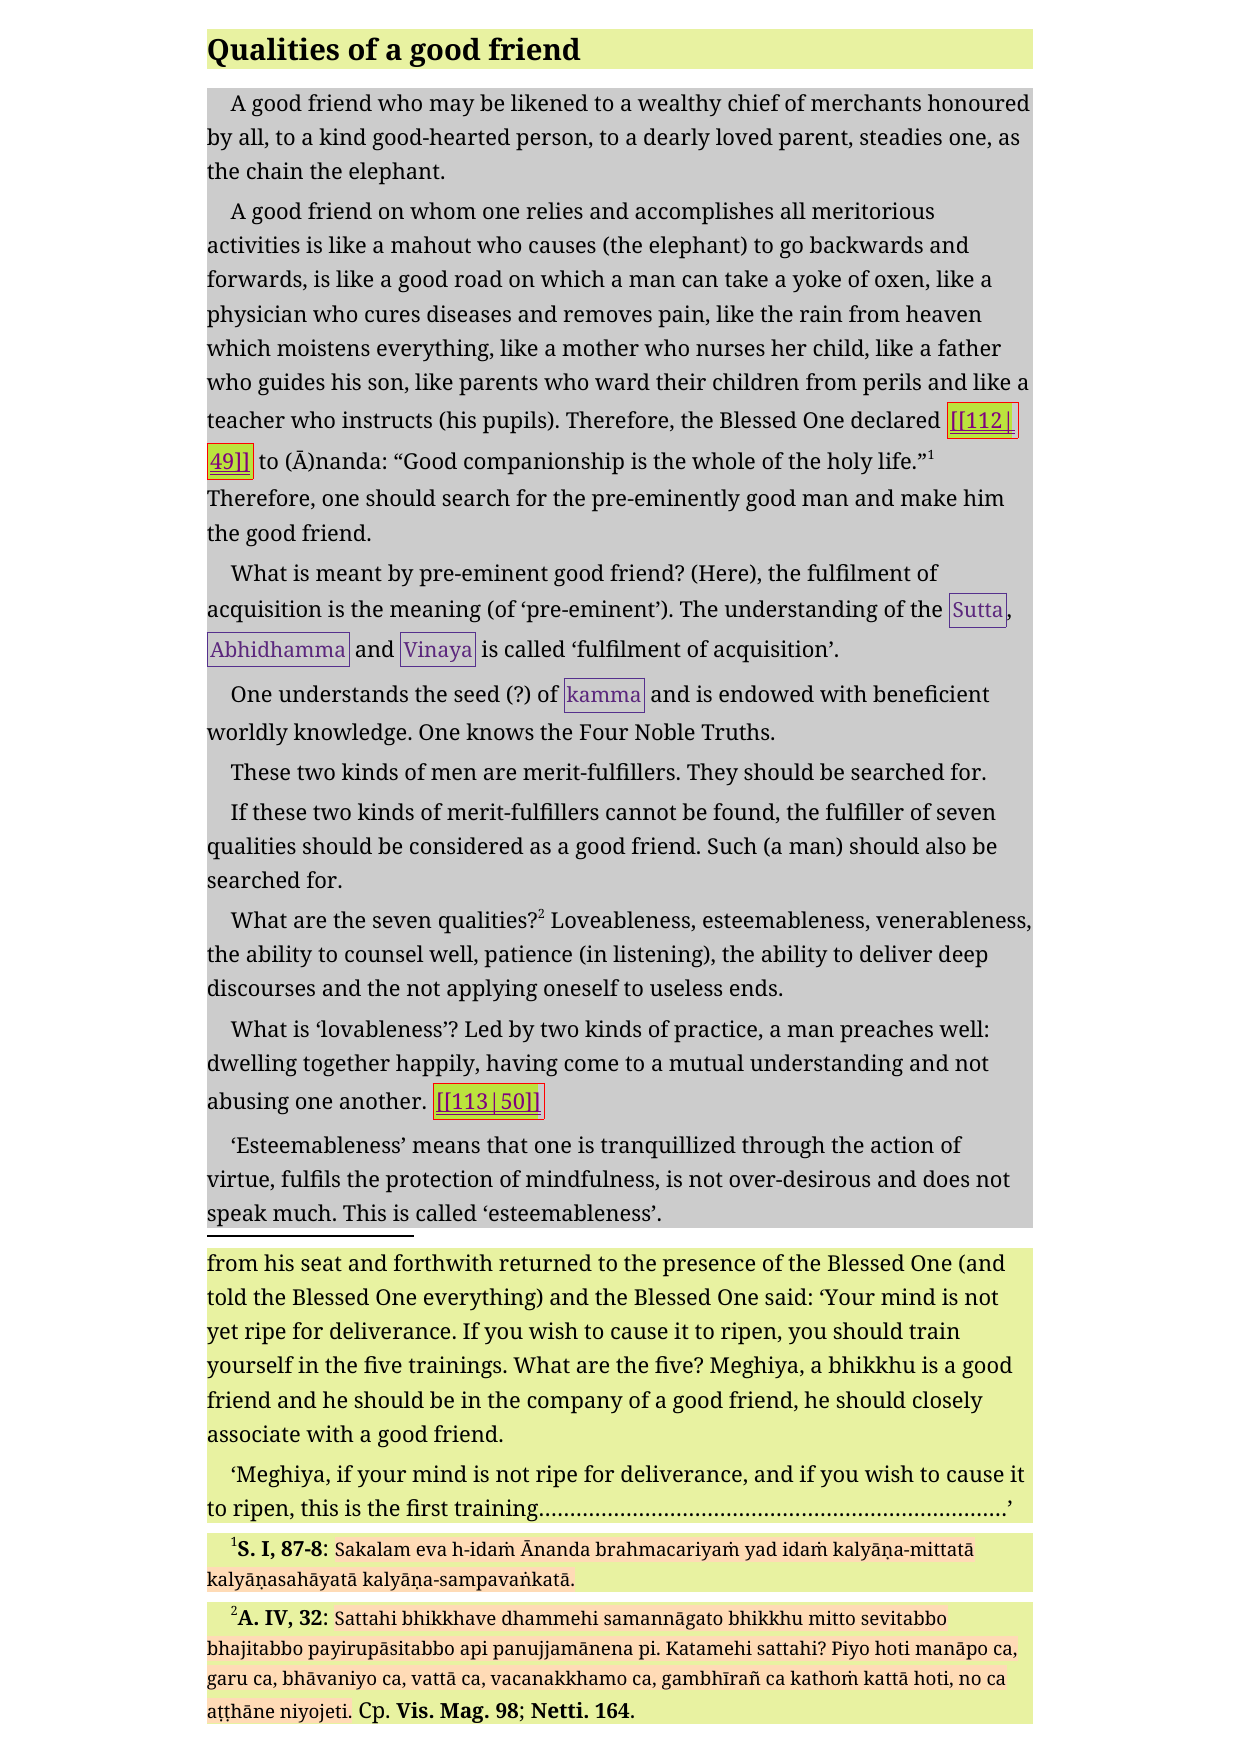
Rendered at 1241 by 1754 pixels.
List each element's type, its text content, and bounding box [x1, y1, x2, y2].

text ‘Esteemableness’ means that one is tranquillized through the action of virtue, fulfils the protection of mindfulness, is not over-desirous and does not speak much. This is called ‘esteemableness’. [207, 1130, 1033, 1228]
text If these two kinds of merit-fulfillers cannot be found, the fulfiller of seven qualities should be considered as a good friend. Such (a man) should also be searched for. [207, 797, 1033, 895]
text One understands the seed (?) of kamma and is endowed with beneficient worldly knowledge. One knows the Four Noble Truths. [207, 678, 1033, 746]
text from his seat and forthwith returned to the presence of the Blessed One (and told the Blessed One everything) and the Blessed One said: ‘Your mind is not yet ripe for deliverance. If you wish to cause it to ripen, you should train yourself in the five trainings. What are the five? Meghiya, a bhikkhu is a good friend and he should be in the company of a good friend, he should closely associate with a good friend. [207, 1248, 1033, 1449]
text A good friend on whom one relies and accomplishes all meritorious activities is like a mahout who causes (the elephant) to go backwards and forwards, is like a good road on which a man can take a yoke of oxen, like a physician who cures diseases and removes pain, like the rain from heaven which moistens everything, like a mother who nurses her child, like a father who guides his son, like parents who ward their children from perils and like a teacher who instructs (his pupils). Therefore, the Blessed One declared [[112|49]] to (Ā)nanda: “Good companionship is the whole of the holy life.” Therefore, one should search for the pre-eminently good man and make him the good friend. [207, 196, 1033, 547]
subtitle Qualities of a good friend [207, 29, 1033, 69]
text What is meant by pre-eminent good friend? (Here), the fulfilment of acquisition is the meaning (of ‘pre-eminent’). The understanding of the Sutta, Abhidhamma and Vinaya is called ‘fulfilment of acquisition’. [207, 558, 1033, 667]
text S. I, 87-8: Sakalam eva h-idaṁ Ānanda brahmacariyaṁ yad idaṁ kalyāṇa-mittatā kalyāṇasahāyatā kalyāṇa-sampavaṅkatā. [207, 1533, 1033, 1592]
text A good friend who may be likened to a wealthy chief of merchants honoured by all, to a kind good-hearted person, to a dearly loved parent, steadies one, as the chain the elephant. [207, 88, 1033, 186]
text ‘Meghiya, if your mind is not ripe for deliverance, and if you wish to cause it to ripen, this is the first training…………………………………………………………………’ [207, 1459, 1033, 1523]
text What is ‘lovableness’? Led by two kinds of practice, a man preaches well: dwelling together happily, having come to a mutual understanding and not abusing one another. [[113|50]] [207, 1013, 1033, 1119]
text These two kinds of men are merit-fulfillers. They should be searched for. [207, 757, 1033, 786]
text A. IV, 32: Sattahi bhikkhave dhammehi samannāgato bhikkhu mitto sevitabbo bhajitabbo payirupāsitabbo api panujjamānena pi. Katamehi sattahi? Piyo hoti manāpo ca, garu ca, bhāvaniyo ca, vattā ca, vacanakkhamo ca, gambhīrañ ca kathoṁ kattā hoti, no ca aṭṭhāne niyojeti. Cp. Vis. Mag. 98; Netti. 164. [207, 1602, 1033, 1724]
text What are the seven qualities? Loveableness, esteemableness, venerableness, the ability to counsel well, patience (in listening), the ability to deliver deep discourses and the not applying oneself to useless ends. [207, 905, 1033, 1003]
